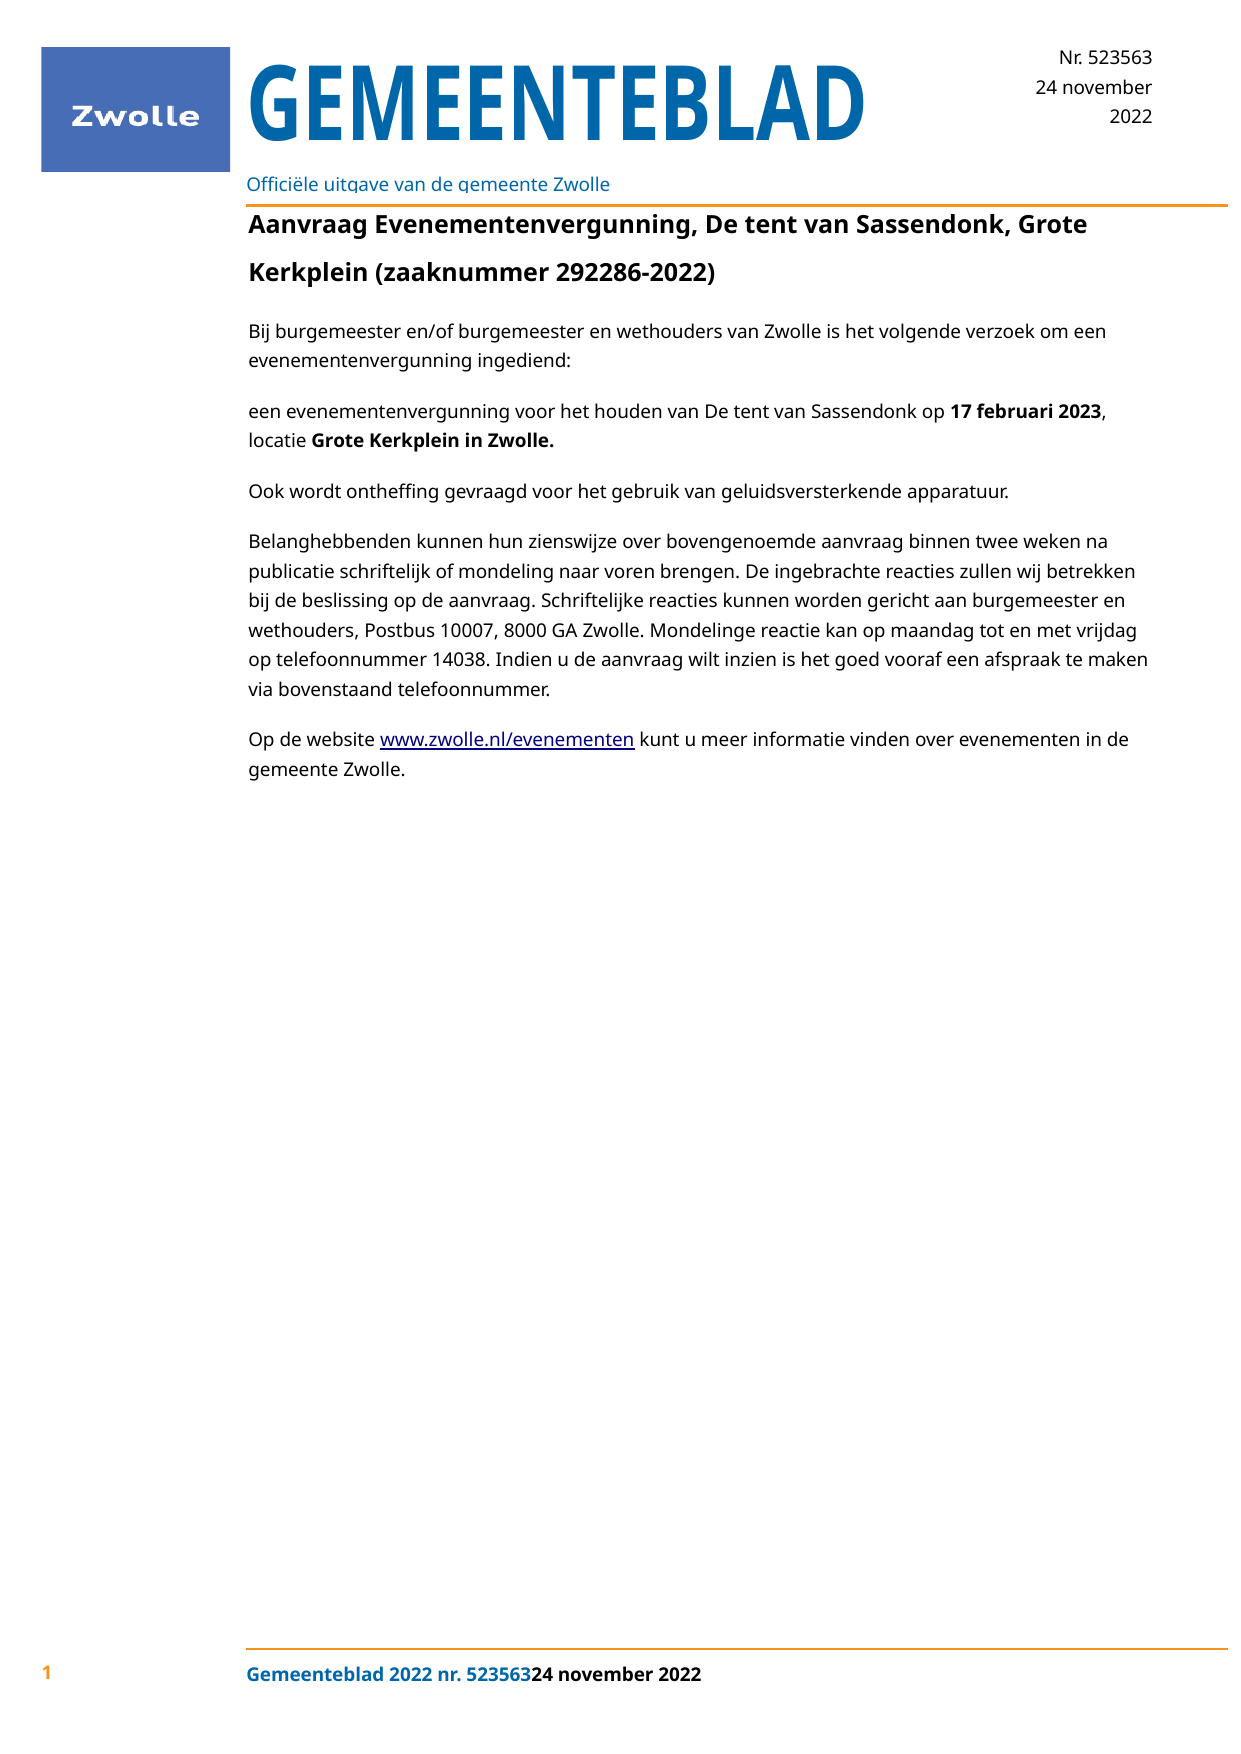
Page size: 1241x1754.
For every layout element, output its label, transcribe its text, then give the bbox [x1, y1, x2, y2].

picture [41, 47, 231, 172]
text Op de website www.zwolle.nl/evenementen kunt u meer informatie vinden over evenementen in de gemeente Zwolle. [248, 727, 1152, 782]
text Bij burgemeester en/of burgemeester en wethouders van Zwolle is het volgende verzoek om een evenementenvergunning ingediend: [248, 318, 1152, 373]
text Ook wordt ontheffing gevraagd voor het gebruik van geluidsversterkende apparatuur. [248, 478, 1152, 504]
text Belanghebbenden kunnen hun zienswijze over bovengenoemde aanvraag binnen twee weken na publicatie schriftelijk of mondeling naar voren brengen. De ingebrachte reacties zullen wij betrekken bij de beslissing op de aanvraag. Schriftelijke reacties kunnen worden gericht aan burgemeester en wethouders, Postbus 10007, 8000 GA Zwolle. Mondelinge reactie kan op maandag tot en met vrijdag op telefoonnummer 14038. Indien u de aanvraag wilt inzien is het goed vooraf een afspraak te maken via bovenstaand telefoonnummer. [248, 528, 1152, 702]
text een evenementenvergunning voor het houden van De tent van Sassendonk op 17 februari 2023, locatie Grote Kerkplein in Zwolle. [248, 398, 1152, 453]
text Aanvraag Evenementenvergunning, De tent van Sassendonk, Grote Kerkplein (zaaknummer 292286-2022) [248, 207, 1152, 288]
